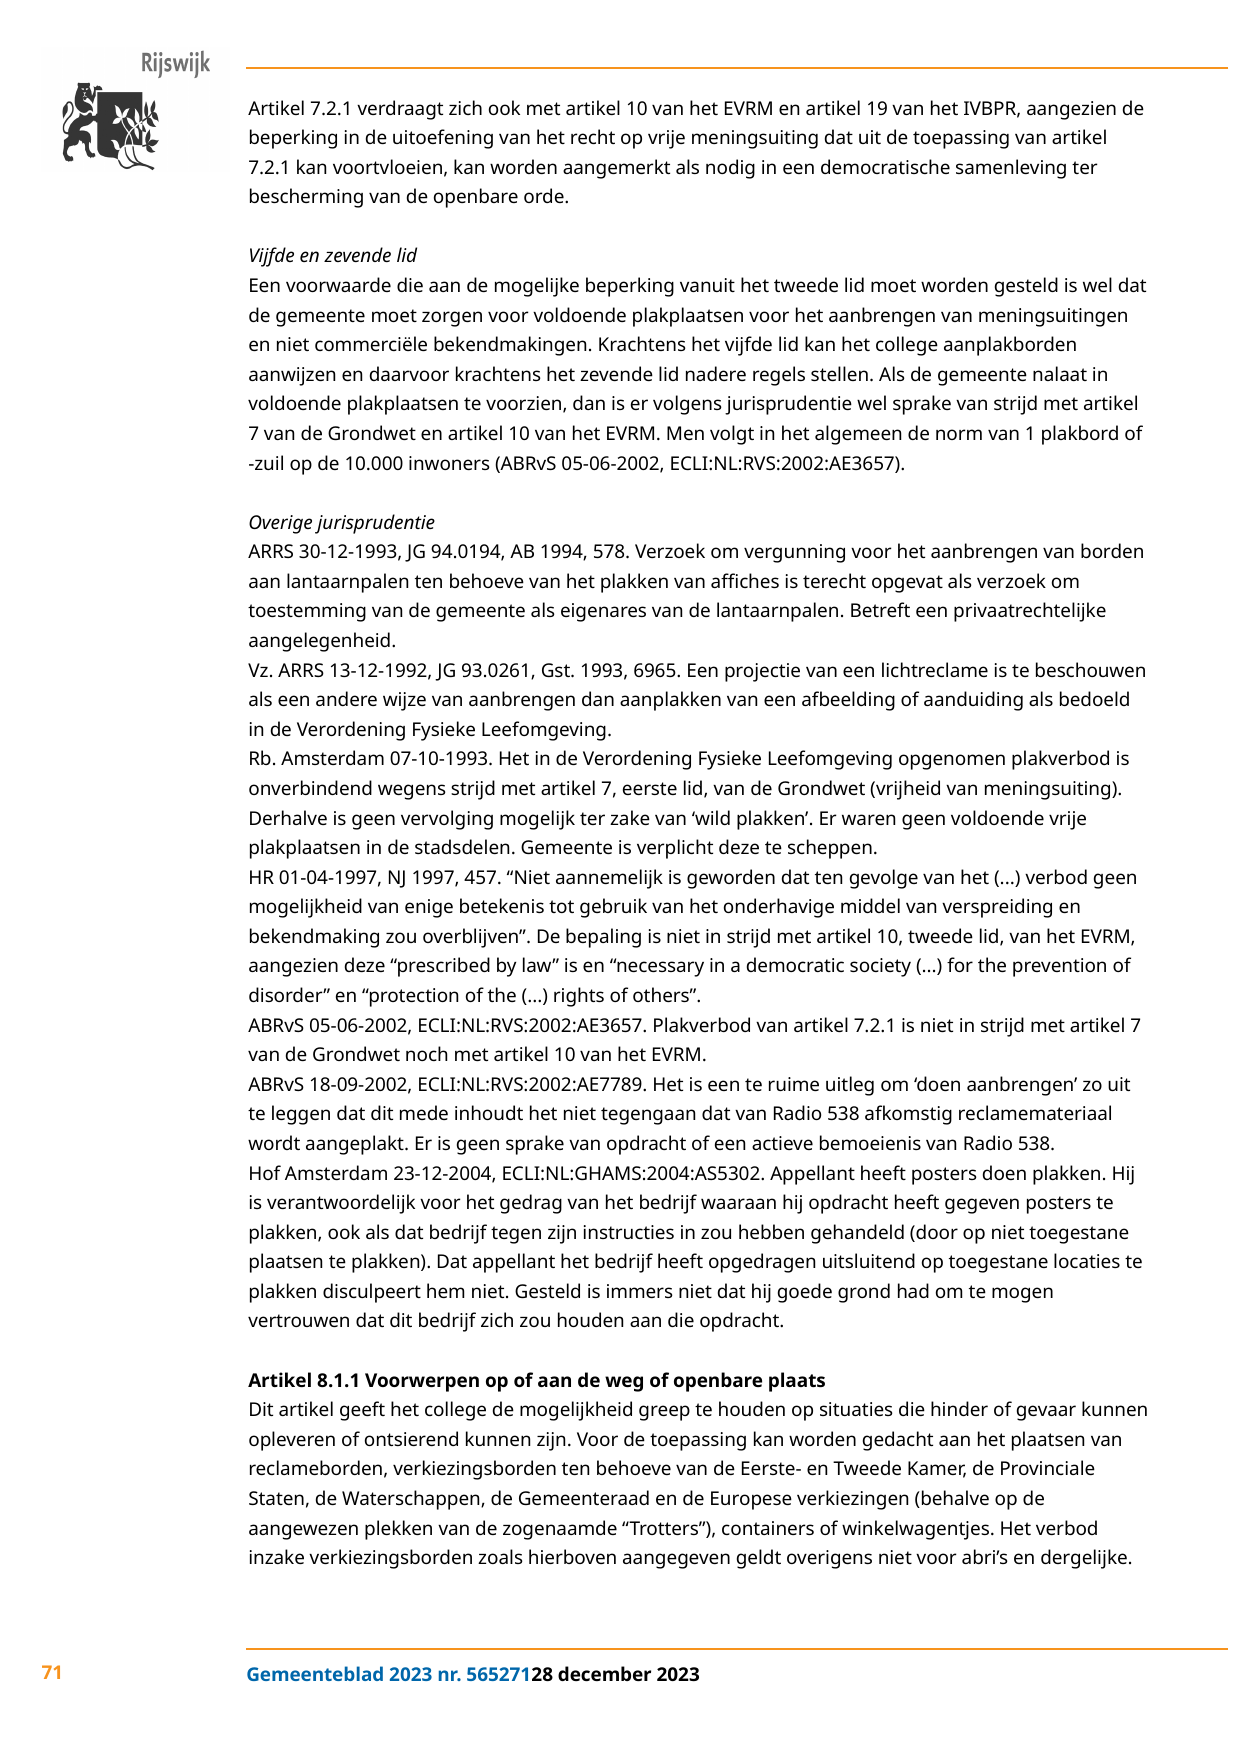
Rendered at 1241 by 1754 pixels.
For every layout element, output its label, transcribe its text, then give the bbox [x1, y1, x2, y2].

text Overige jurisprudentie [248, 509, 1152, 535]
text ABRvS 18-09-2002, ECLI:NL:RVS:2002:AE7789. Het is een te ruime uitleg om ‘doen aanbrengen’ zo uit te leggen dat dit mede inhoudt het niet tegengaan dat van Radio 538 afkomstig reclamemateriaal wordt aangeplakt. Er is geen sprake van opdracht of een actieve bemoeienis van Radio 538. [248, 1071, 1152, 1156]
text Vz. ARRS 13-12-1992, JG 93.0261, Gst. 1993, 6965. Een projectie van een lichtreclame is te beschouwen als een andere wijze van aanbrengen dan aanplakken van een afbeelding of aanduiding als bedoeld in de Verordening Fysieke Leefomgeving. [248, 657, 1152, 742]
text Rb. Amsterdam 07-10-1993. Het in de Verordening Fysieke Leefomgeving opgenomen plakverbod is onverbindend wegens strijd met artikel 7, eerste lid, van de Grondwet (vrijheid van meningsuiting). Derhalve is geen vervolging mogelijk ter zake van ‘wild plakken’. Er waren geen voldoende vrije plakplaatsen in de stadsdelen. Gemeente is verplicht deze te scheppen. [248, 746, 1152, 860]
picture [41, 47, 231, 172]
text HR 01-04-1997, NJ 1997, 457. “Niet aannemelijk is geworden dat ten gevolge van het (...) verbod geen mogelijkheid van enige betekenis tot gebruik van het onderhavige middel van verspreiding en bekendmaking zou overblijven”. De bepaling is niet in strijd met artikel 10, tweede lid, van het EVRM, aangezien deze “prescribed by law” is en “necessary in a democratic society (...) for the prevention of disorder” en “protection of the (...) rights of others”. [248, 864, 1152, 1008]
text Artikel 7.2.1 verdraagt zich ook met artikel 10 van het EVRM en artikel 19 van het IVBPR, aangezien de beperking in de uitoefening van het recht op vrije meningsuiting dat uit de toepassing van artikel 7.2.1 kan voortvloeien, kan worden aangemerkt als nodig in een democratische samenleving ter bescherming van de openbare orde. [248, 95, 1152, 209]
text ARRS 30-12-1993, JG 94.0194, AB 1994, 578. Verzoek om vergunning voor het aanbrengen van borden aan lantaarnpalen ten behoeve van het plakken van affiches is terecht opgevat als verzoek om toestemming van de gemeente als eigenares van de lantaarnpalen. Betreft een privaatrechtelijke aangelegenheid. [248, 538, 1152, 653]
text Hof Amsterdam 23-12-2004, ECLI:NL:GHAMS:2004:AS5302. Appellant heeft posters doen plakken. Hij is verantwoordelijk voor het gedrag van het bedrijf waaraan hij opdracht heeft gegeven posters te plakken, ook als dat bedrijf tegen zijn instructies in zou hebben gehandeld (door op niet toegestane plaatsen te plakken). Dat appellant het bedrijf heeft opgedragen uitsluitend op toegestane locaties te plakken disculpeert hem niet. Gesteld is immers niet dat hij goede grond had om te mogen vertrouwen dat dit bedrijf zich zou houden aan die opdracht. [248, 1160, 1152, 1333]
text Dit artikel geeft het college de mogelijkheid greep te houden op situaties die hinder of gevaar kunnen opleveren of ontsierend kunnen zijn. Voor de toepassing kan worden gedacht aan het plaatsen van reclameborden, verkiezingsborden ten behoeve van de Eerste- en Tweede Kamer, de Provinciale Staten, de Waterschappen, de Gemeenteraad en de Europese verkiezingen (behalve op de aangewezen plekken van de zogenaamde “Trotters”), containers of winkelwagentjes. Het verbod inzake verkiezingsborden zoals hierboven aangegeven geldt overigens niet voor abri’s en dergelijke. [248, 1396, 1152, 1570]
text Vijfde en zevende lid [248, 243, 1152, 268]
text ABRvS 05-06-2002, ECLI:NL:RVS:2002:AE3657. Plakverbod van artikel 7.2.1 is niet in strijd met artikel 7 van de Grondwet noch met artikel 10 van het EVRM. [248, 1012, 1152, 1067]
text Een voorwaarde die aan de mogelijke beperking vanuit het tweede lid moet worden gesteld is wel dat de gemeente moet zorgen voor voldoende plakplaatsen voor het aanbrengen van meningsuitingen en niet commerciële bekendmakingen. Krachtens het vijfde lid kan het college aanplakborden aanwijzen en daarvoor krachtens het zevende lid nadere regels stellen. Als de gemeente nalaat in voldoende plakplaatsen te voorzien, dan is er volgens jurisprudentie wel sprake van strijd met artikel 7 van de Grondwet en artikel 10 van het EVRM. Men volgt in het algemeen de norm van 1 plakbord of -zuil op de 10.000 inwoners (ABRvS 05-06-2002, ECLI:NL:RVS:2002:AE3657). [248, 272, 1152, 476]
text Artikel 8.1.1 Voorwerpen op of aan de weg of openbare plaats [248, 1367, 1152, 1393]
